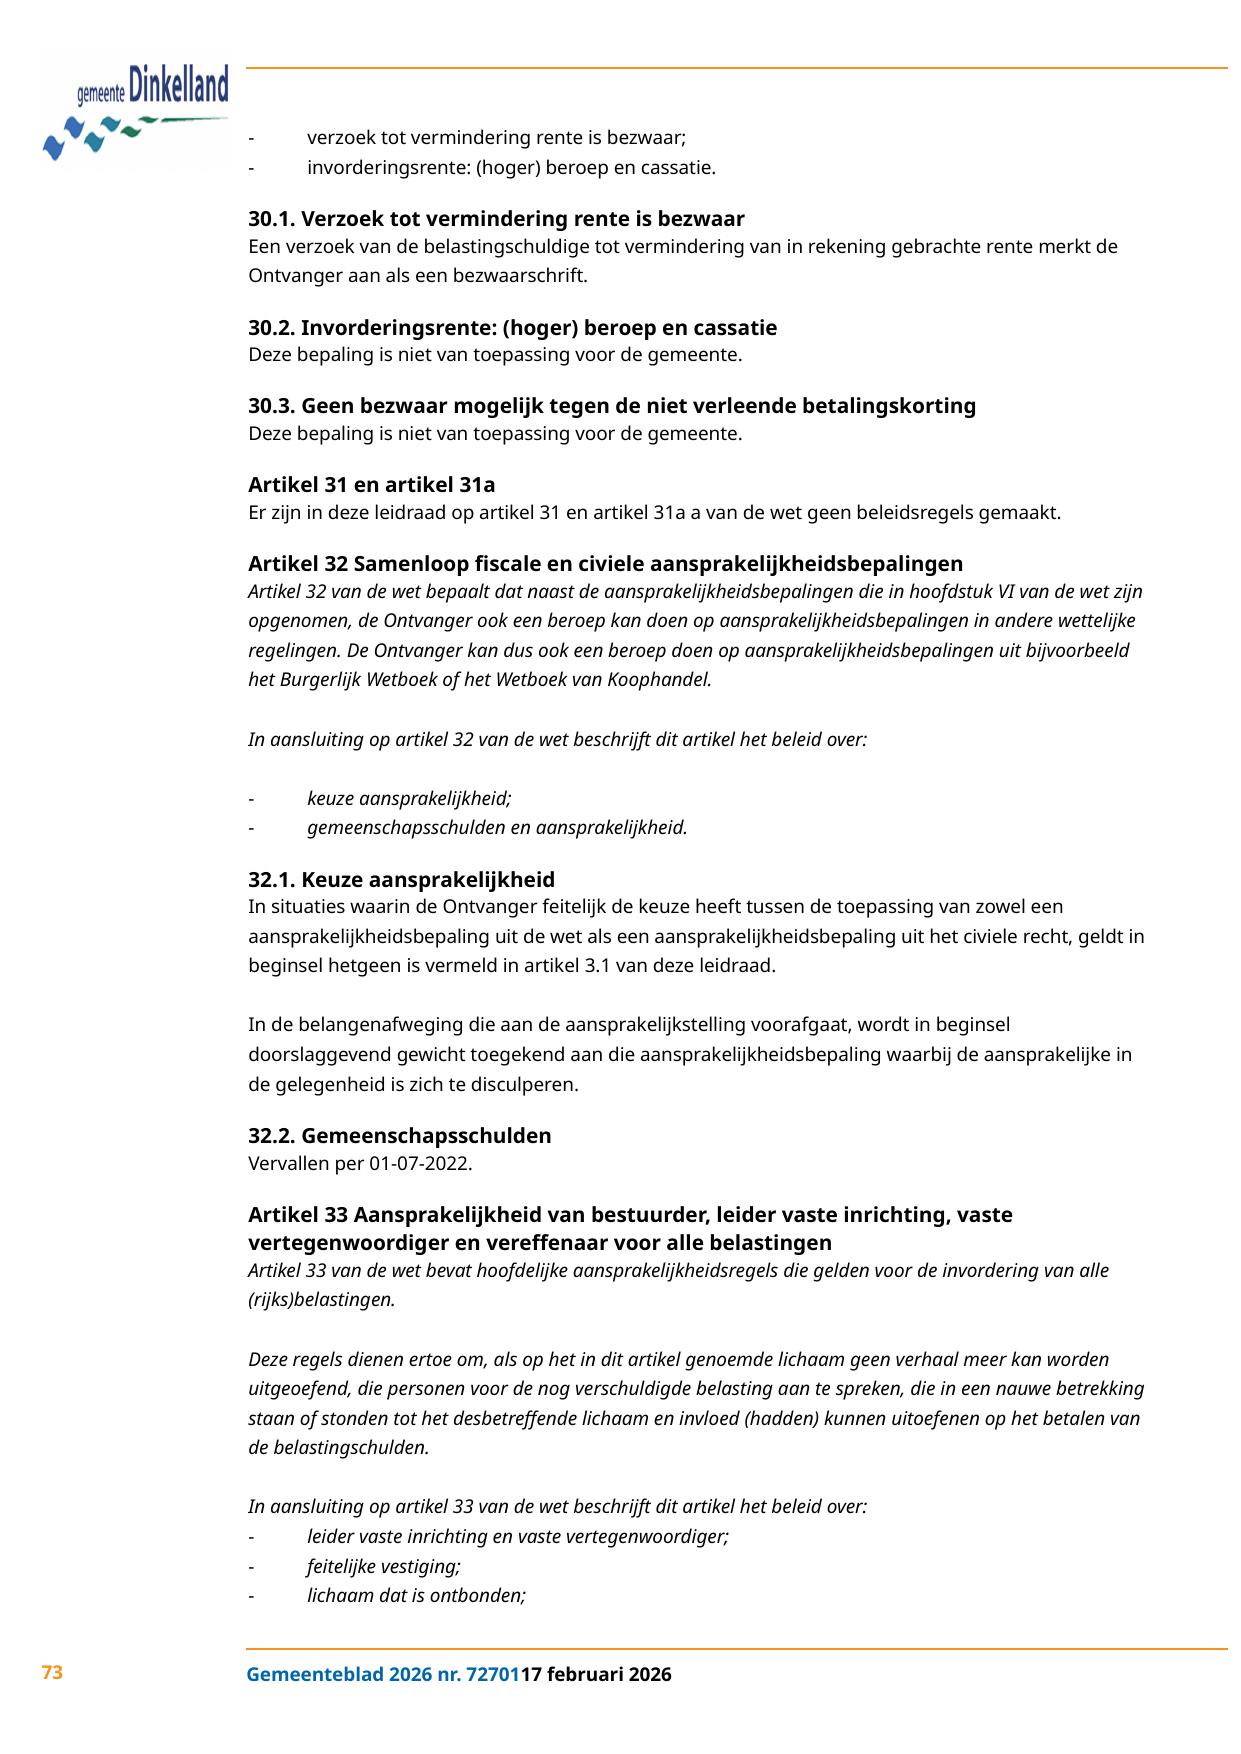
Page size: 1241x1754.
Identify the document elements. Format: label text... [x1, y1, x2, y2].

list keuze aansprakelijkheid; [248, 785, 1152, 811]
text In de belangenafweging die aan de aansprakelijkstelling voorafgaat, wordt in beginsel doorslaggevend gewicht toegekend aan die aansprakelijkheidsbepaling waarbij de aansprakelijke in de gelegenheid is zich te disculperen. [248, 1012, 1152, 1097]
text In situaties waarin de Ontvanger feitelijk de keuze heeft tussen de toepassing van zowel een aansprakelijkheidsbepaling uit de wet als een aansprakelijkheidsbepaling uit het civiele recht, geldt in beginsel hetgeen is vermeld in artikel 3.1 van deze leidraad. [248, 893, 1152, 978]
text Er zijn in deze leidraad op artikel 31 en artikel 31a a van de wet geen beleidsregels gemaakt. [248, 499, 1152, 525]
text In aansluiting op artikel 32 van de wet beschrijft dit artikel het beleid over: [248, 726, 1152, 751]
text 30.3. Geen bezwaar mogelijk tegen de niet verleende betalingskorting [248, 392, 1152, 420]
list invorderingsrente: (hoger) beroep en cassatie. [248, 154, 1152, 180]
picture [41, 47, 231, 172]
text 32.2. Gemeenschapsschulden [248, 1121, 1152, 1150]
text Vervallen per 01-07-2022. [248, 1150, 1152, 1175]
text Deze bepaling is niet van toepassing voor de gemeente. [248, 341, 1152, 367]
text 32.1. Keuze aansprakelijkheid [248, 865, 1152, 893]
list leider vaste inrichting en vaste vertegenwoordiger; [248, 1523, 1152, 1549]
text Artikel 31 en artikel 31a [248, 471, 1152, 499]
text Deze regels dienen ertoe om, als op het in dit artikel genoemde lichaam geen verhaal meer kan worden uitgeoefend, die personen voor de nog verschuldigde belasting aan te spreken, die in een nauwe betrekking staan of stonden tot het desbetreffende lichaam en invloed (hadden) kunnen uitoefenen op het betalen van de belastingschulden. [248, 1346, 1152, 1460]
text Artikel 33 van de wet bevat hoofdelijke aansprakelijkheidsregels die gelden voor de invordering van alle (rijks)belastingen. [248, 1257, 1152, 1312]
text Artikel 32 Samenloop fiscale en civiele aansprakelijkheidsbepalingen [248, 549, 1152, 578]
list verzoek tot vermindering rente is bezwaar; [248, 124, 1152, 150]
list lichaam dat is ontbonden; [248, 1582, 1152, 1608]
text In aansluiting op artikel 33 van de wet beschrijft dit artikel het beleid over: [248, 1494, 1152, 1519]
list gemeenschapsschulden en aansprakelijkheid. [248, 814, 1152, 840]
text Een verzoek van de belastingschuldige tot vermindering van in rekening gebrachte rente merkt de Ontvanger aan als een bezwaarschrift. [248, 233, 1152, 288]
text Deze bepaling is niet van toepassing voor de gemeente. [248, 420, 1152, 446]
text 30.2. Invorderingsrente: (hoger) beroep en cassatie [248, 313, 1152, 341]
list feitelijke vestiging; [248, 1553, 1152, 1578]
text Artikel 33 Aansprakelijkheid van bestuurder, leider vaste inrichting, vaste vertegenwoordiger en vereffenaar voor alle belastingen [248, 1200, 1152, 1257]
text Artikel 32 van de wet bepaalt dat naast de aansprakelijkheidsbepalingen die in hoofdstuk VI van de wet zijn opgenomen, de Ontvanger ook een beroep kan doen op aansprakelijkheidsbepalingen in andere wettelijke regelingen. De Ontvanger kan dus ook een beroep doen op aansprakelijkheidsbepalingen uit bijvoorbeeld het Burgerlijk Wetboek of het Wetboek van Koophandel. [248, 578, 1152, 692]
text 30.1. Verzoek tot vermindering rente is bezwaar [248, 204, 1152, 233]
